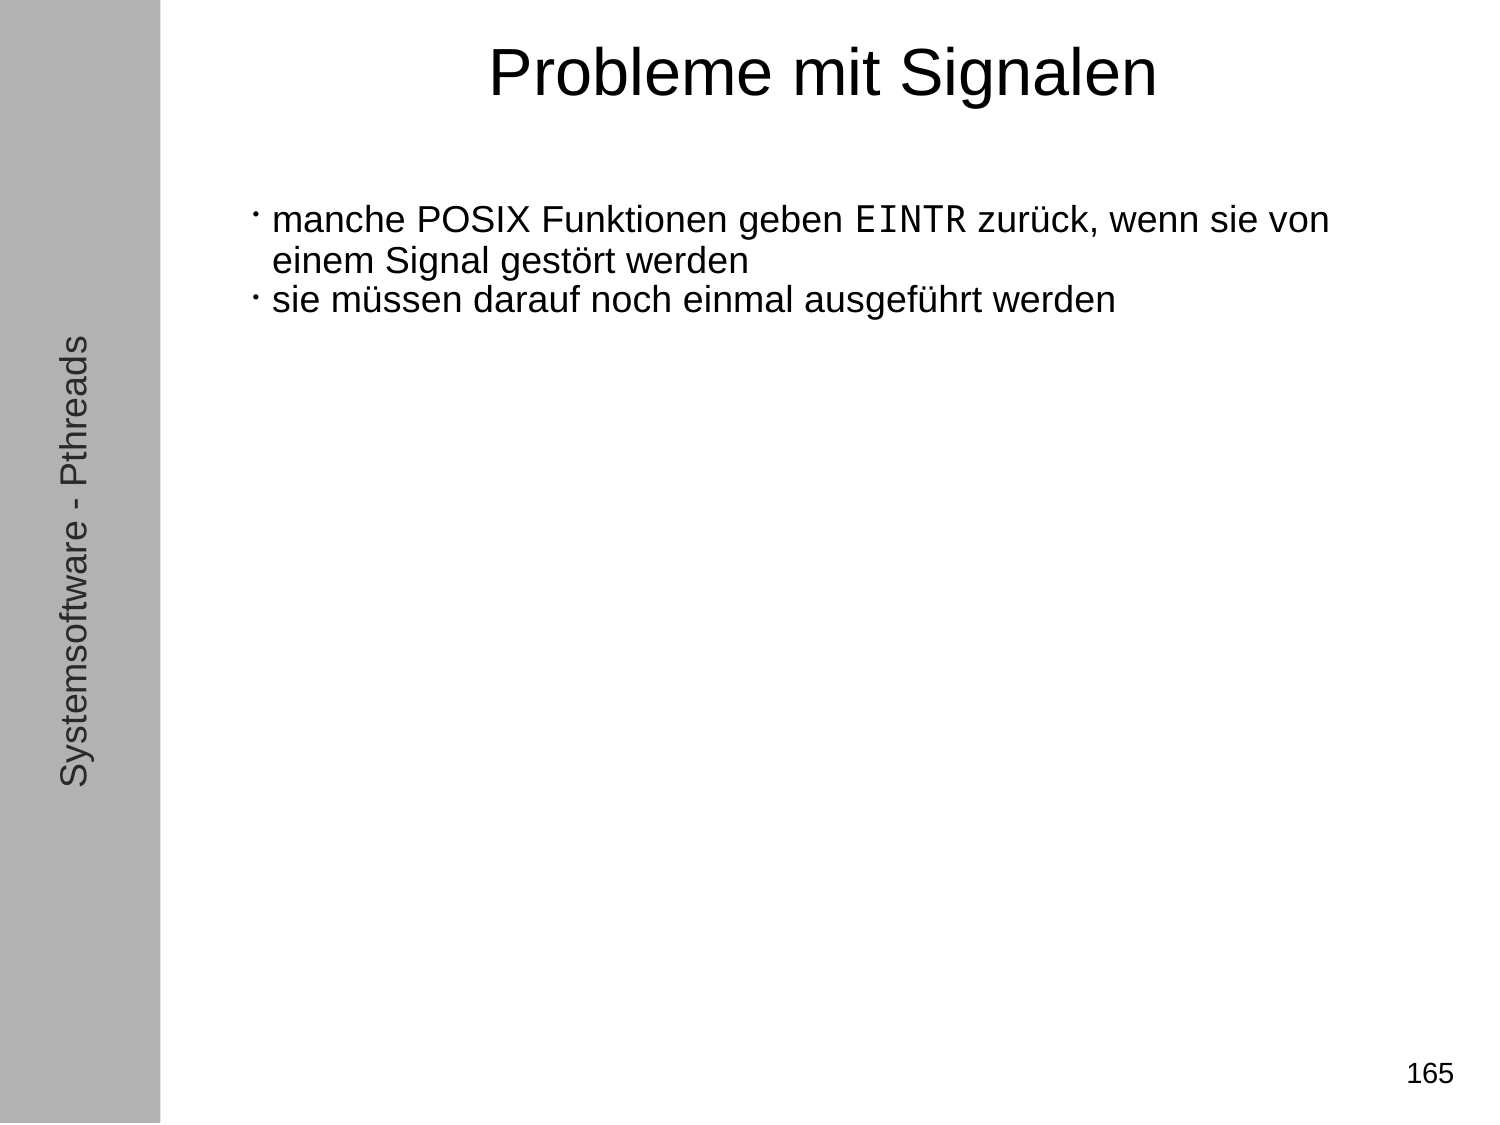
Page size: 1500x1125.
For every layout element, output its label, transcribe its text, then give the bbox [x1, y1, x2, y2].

text_box [1406, 1057, 1472, 1106]
text_box Systemsoftware - Pthreads [47, 1, 121, 1124]
text_box manche POSIX Funktionen geben EINTR zurück, wenn sie von einem Signal gestört werden sie müssen darauf noch einmal ausgeführt werden [237, 187, 1448, 1091]
text_box Probleme mit Signalen [430, 27, 1218, 123]
text_box [0, 0, 160, 1123]
